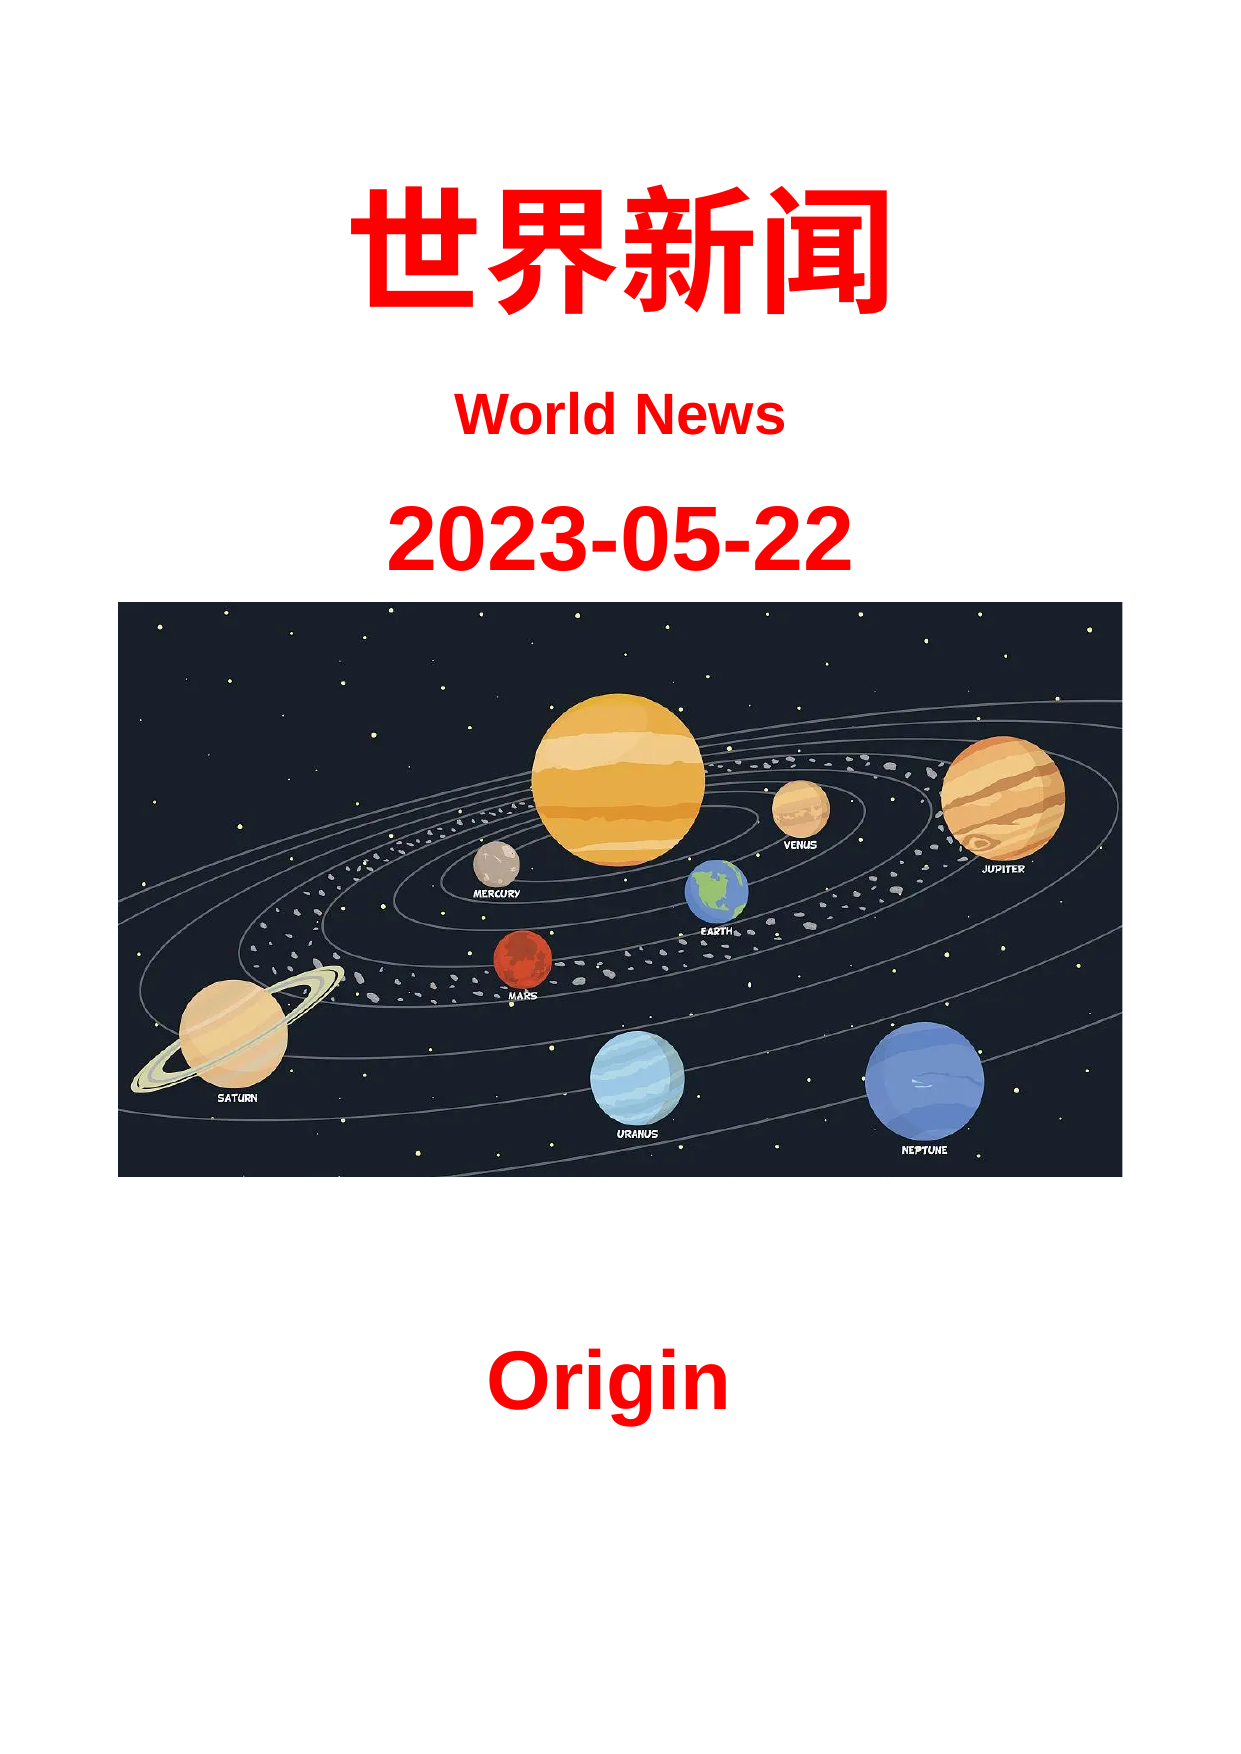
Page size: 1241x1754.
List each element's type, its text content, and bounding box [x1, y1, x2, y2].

subtitle World News [118, 380, 1122, 447]
picture [118, 602, 1123, 1177]
subtitle Origin [118, 1331, 1122, 1427]
subtitle 世界新闻 [118, 143, 1122, 342]
subtitle 2023-05-22 [118, 484, 1122, 590]
